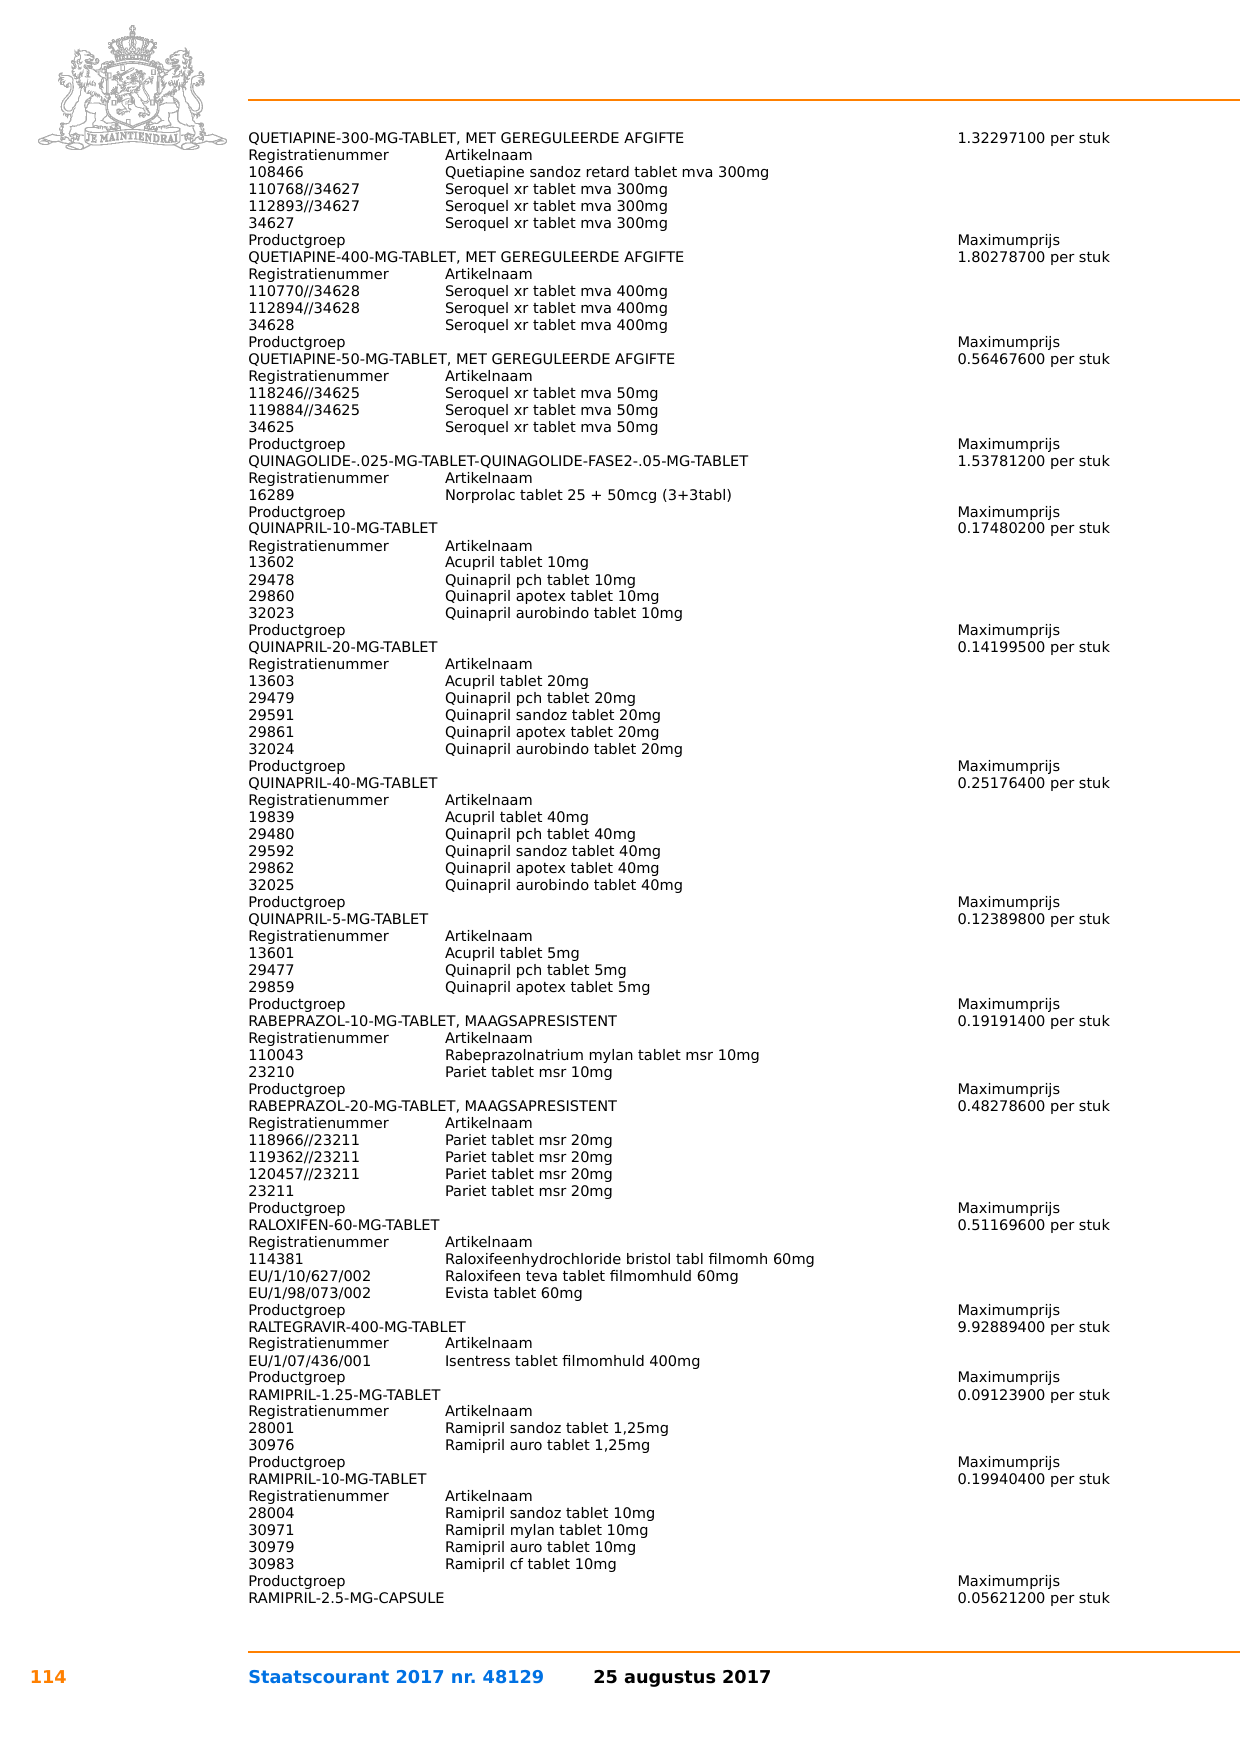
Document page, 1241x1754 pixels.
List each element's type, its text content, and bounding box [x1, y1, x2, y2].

table_cell [951, 1420, 1163, 1437]
table_cell 28001 [248, 1420, 439, 1437]
table_cell QUINAPRIL-10-MG-TABLET [248, 520, 951, 537]
table_cell [951, 928, 1163, 945]
table_cell [951, 1251, 1163, 1267]
table_cell 32024 [248, 741, 439, 758]
table_cell 120457//23211 [248, 1166, 439, 1183]
table_cell Productgroep [248, 334, 439, 351]
table_cell 0.05621200 per stuk [951, 1590, 1163, 1607]
table_cell [951, 283, 1163, 300]
table_cell [439, 1081, 951, 1098]
table_cell 34628 [248, 317, 439, 334]
table_cell [951, 317, 1163, 334]
table_cell 29860 [248, 588, 439, 605]
table_cell 119362//23211 [248, 1149, 439, 1166]
table_cell [439, 232, 951, 249]
table_cell [951, 877, 1163, 894]
table_cell [951, 673, 1163, 690]
table_cell [439, 1301, 951, 1318]
table_cell 13601 [248, 945, 439, 962]
table_cell [439, 334, 951, 351]
table_cell [951, 368, 1163, 384]
table_cell Ramipril mylan tablet 10mg [439, 1522, 951, 1539]
table_cell [951, 656, 1163, 673]
table_cell RAMIPRIL-2.5-MG-CAPSULE [248, 1590, 951, 1607]
table_cell Seroquel xr tablet mva 300mg [439, 181, 951, 198]
table_cell [951, 554, 1163, 571]
table_cell [951, 962, 1163, 979]
table_cell Ramipril sandoz tablet 1,25mg [439, 1420, 951, 1437]
table_cell 110043 [248, 1047, 439, 1064]
table_cell Seroquel xr tablet mva 300mg [439, 198, 951, 215]
table_cell [439, 622, 951, 639]
table_cell Evista tablet 60mg [439, 1285, 951, 1301]
table_cell 0.17480200 per stuk [951, 520, 1163, 537]
table_cell Maximumprijs [951, 232, 1163, 249]
table_cell 112893//34627 [248, 198, 439, 215]
table_cell 23211 [248, 1183, 439, 1199]
table_cell Registratienummer [248, 792, 439, 809]
table_cell [951, 147, 1163, 164]
table_cell 114381 [248, 1251, 439, 1267]
table_cell Raloxifeen teva tablet filmomhuld 60mg [439, 1268, 951, 1284]
table_cell [951, 1183, 1163, 1199]
table_cell [951, 1234, 1163, 1251]
table_cell Registratienummer [248, 1234, 439, 1251]
table_cell Raloxifeenhydrochloride bristol tabl filmomh 60mg [439, 1251, 951, 1267]
table_cell 0.19191400 per stuk [951, 1013, 1163, 1030]
table_cell 118966//23211 [248, 1132, 439, 1149]
table_cell Productgroep [248, 1301, 439, 1318]
table_cell [951, 724, 1163, 741]
table_cell [951, 1335, 1163, 1352]
table_cell 19839 [248, 809, 439, 826]
table_cell Quinapril aurobindo tablet 10mg [439, 605, 951, 622]
table_cell Artikelnaam [439, 1030, 951, 1047]
table_cell 0.25176400 per stuk [951, 775, 1163, 792]
table_cell Seroquel xr tablet mva 400mg [439, 283, 951, 300]
table_cell 29478 [248, 571, 439, 588]
table_cell Productgroep [248, 758, 439, 775]
table_cell Acupril tablet 10mg [439, 554, 951, 571]
table_cell [439, 894, 951, 911]
table_cell 29591 [248, 707, 439, 724]
table_cell [951, 1064, 1163, 1081]
table_cell 29859 [248, 979, 439, 996]
table_cell Registratienummer [248, 266, 439, 283]
table_cell [951, 198, 1163, 215]
table_cell [951, 385, 1163, 402]
table_cell [951, 1437, 1163, 1454]
table_cell 0.56467600 per stuk [951, 351, 1163, 368]
table_cell Isentress tablet filmomhuld 400mg [439, 1353, 951, 1369]
table_cell Quinapril apotex tablet 5mg [439, 979, 951, 996]
table_cell RABEPRAZOL-10-MG-TABLET, MAAGSAPRESISTENT [248, 1013, 951, 1030]
table_cell QUETIAPINE-300-MG-TABLET, MET GEREGULEERDE AFGIFTE [248, 130, 951, 147]
table_cell Productgroep [248, 1573, 439, 1590]
table_cell Artikelnaam [439, 1335, 951, 1352]
table_cell 13603 [248, 673, 439, 690]
table_cell Productgroep [248, 894, 439, 911]
table_cell [951, 588, 1163, 605]
table_cell QUINAPRIL-20-MG-TABLET [248, 639, 951, 656]
table_cell Quetiapine sandoz retard tablet mva 300mg [439, 164, 951, 181]
table_cell 0.48278600 per stuk [951, 1098, 1163, 1115]
table_cell 29592 [248, 843, 439, 860]
table_cell [951, 419, 1163, 436]
table_cell [951, 1268, 1163, 1284]
table_cell [951, 1115, 1163, 1132]
table_cell 9.92889400 per stuk [951, 1319, 1163, 1335]
table_cell [951, 1522, 1163, 1539]
table_cell Artikelnaam [439, 266, 951, 283]
table_cell 30976 [248, 1437, 439, 1454]
table_cell 108466 [248, 164, 439, 181]
table_cell [951, 164, 1163, 181]
table_cell [951, 538, 1163, 554]
table_cell Registratienummer [248, 1403, 439, 1420]
table_cell [439, 1200, 951, 1217]
table_cell Maximumprijs [951, 1200, 1163, 1217]
table_cell Quinapril pch tablet 20mg [439, 690, 951, 707]
table_cell Pariet tablet msr 20mg [439, 1149, 951, 1166]
table_cell EU/1/07/436/001 [248, 1353, 439, 1369]
table_cell Registratienummer [248, 928, 439, 945]
table_cell Seroquel xr tablet mva 400mg [439, 300, 951, 317]
table_cell Maximumprijs [951, 1573, 1163, 1590]
table_cell [951, 1285, 1163, 1301]
table_cell 34627 [248, 215, 439, 232]
table_cell Quinapril apotex tablet 10mg [439, 588, 951, 605]
table_cell [951, 300, 1163, 317]
table_cell Artikelnaam [439, 928, 951, 945]
table_cell 13602 [248, 554, 439, 571]
table_cell 110770//34628 [248, 283, 439, 300]
table_cell [951, 1488, 1163, 1505]
table_cell [951, 843, 1163, 860]
table_cell RAMIPRIL-10-MG-TABLET [248, 1471, 951, 1488]
table_cell [951, 945, 1163, 962]
table_cell [951, 571, 1163, 588]
table_cell 32023 [248, 605, 439, 622]
table_cell Quinapril aurobindo tablet 20mg [439, 741, 951, 758]
table_cell Productgroep [248, 1454, 439, 1471]
table_cell [439, 1369, 951, 1386]
table_cell Maximumprijs [951, 1301, 1163, 1318]
table_cell [951, 1030, 1163, 1047]
table_cell Maximumprijs [951, 758, 1163, 775]
table_cell EU/1/10/627/002 [248, 1268, 439, 1284]
table_cell 112894//34628 [248, 300, 439, 317]
table_cell Pariet tablet msr 10mg [439, 1064, 951, 1081]
table_cell Pariet tablet msr 20mg [439, 1132, 951, 1149]
table_cell 29480 [248, 826, 439, 843]
table_cell Artikelnaam [439, 1234, 951, 1251]
table_cell Quinapril sandoz tablet 40mg [439, 843, 951, 860]
table_cell Rabeprazolnatrium mylan tablet msr 10mg [439, 1047, 951, 1064]
table_cell Quinapril pch tablet 5mg [439, 962, 951, 979]
table_cell [439, 758, 951, 775]
table_cell RALTEGRAVIR-400-MG-TABLET [248, 1319, 951, 1335]
table_cell Quinapril apotex tablet 40mg [439, 860, 951, 877]
table_cell EU/1/98/073/002 [248, 1285, 439, 1301]
table_cell [951, 707, 1163, 724]
table_cell Artikelnaam [439, 792, 951, 809]
table_cell [439, 1573, 951, 1590]
table_cell [951, 809, 1163, 826]
table_cell Seroquel xr tablet mva 50mg [439, 385, 951, 402]
table_cell Maximumprijs [951, 436, 1163, 452]
table_cell Artikelnaam [439, 470, 951, 486]
table_cell Ramipril cf tablet 10mg [439, 1556, 951, 1573]
table_cell Artikelnaam [439, 1115, 951, 1132]
table_cell Productgroep [248, 1200, 439, 1217]
table_cell RALOXIFEN-60-MG-TABLET [248, 1217, 951, 1233]
table_cell Artikelnaam [439, 1488, 951, 1505]
table_cell 29477 [248, 962, 439, 979]
table_cell Registratienummer [248, 147, 439, 164]
table_cell Ramipril auro tablet 1,25mg [439, 1437, 951, 1454]
table_cell [439, 996, 951, 1013]
table_cell [951, 470, 1163, 486]
table_cell 0.19940400 per stuk [951, 1471, 1163, 1488]
table_cell [951, 605, 1163, 622]
table_cell QUINAGOLIDE-.025-MG-TABLET-QUINAGOLIDE-FASE2-.05-MG-TABLET [248, 453, 951, 469]
table_cell 29862 [248, 860, 439, 877]
table_cell 23210 [248, 1064, 439, 1081]
table_cell Seroquel xr tablet mva 400mg [439, 317, 951, 334]
table_cell Registratienummer [248, 1030, 439, 1047]
table_cell 30971 [248, 1522, 439, 1539]
table_cell 0.09123900 per stuk [951, 1386, 1163, 1403]
table_cell Norprolac tablet 25 + 50mcg (3+3tabl) [439, 486, 951, 503]
table_cell [951, 1149, 1163, 1166]
table_cell 118246//34625 [248, 385, 439, 402]
table_cell 32025 [248, 877, 439, 894]
table_cell 0.14199500 per stuk [951, 639, 1163, 656]
table_cell Productgroep [248, 996, 439, 1013]
table_cell Seroquel xr tablet mva 50mg [439, 419, 951, 436]
table_cell [951, 1132, 1163, 1149]
table_cell Quinapril pch tablet 40mg [439, 826, 951, 843]
table_cell [439, 436, 951, 452]
table_cell QUETIAPINE-400-MG-TABLET, MET GEREGULEERDE AFGIFTE [248, 249, 951, 266]
table_cell 29861 [248, 724, 439, 741]
table_cell 28004 [248, 1505, 439, 1522]
table_cell 1.32297100 per stuk [951, 130, 1163, 147]
table_cell Productgroep [248, 436, 439, 452]
table_cell [951, 1539, 1163, 1556]
table_cell 16289 [248, 486, 439, 503]
table_cell Registratienummer [248, 1115, 439, 1132]
table_cell Productgroep [248, 1369, 439, 1386]
table_cell Seroquel xr tablet mva 300mg [439, 215, 951, 232]
picture [38, 25, 227, 150]
table_cell Quinapril pch tablet 10mg [439, 571, 951, 588]
table_cell Pariet tablet msr 20mg [439, 1183, 951, 1199]
table_cell Registratienummer [248, 656, 439, 673]
table_cell Quinapril aurobindo tablet 40mg [439, 877, 951, 894]
table_cell [951, 1403, 1163, 1420]
table_cell Acupril tablet 5mg [439, 945, 951, 962]
table_cell Maximumprijs [951, 622, 1163, 639]
table_cell Maximumprijs [951, 1454, 1163, 1471]
table_cell Maximumprijs [951, 334, 1163, 351]
table_cell Ramipril sandoz tablet 10mg [439, 1505, 951, 1522]
table_cell [951, 1047, 1163, 1064]
table_cell Registratienummer [248, 470, 439, 486]
table_cell 0.51169600 per stuk [951, 1217, 1163, 1233]
table_cell Pariet tablet msr 20mg [439, 1166, 951, 1183]
table_cell RABEPRAZOL-20-MG-TABLET, MAAGSAPRESISTENT [248, 1098, 951, 1115]
table_cell Acupril tablet 20mg [439, 673, 951, 690]
table_cell [951, 402, 1163, 418]
table_cell Registratienummer [248, 1335, 439, 1352]
table_cell Artikelnaam [439, 656, 951, 673]
table_cell Productgroep [248, 232, 439, 249]
table_cell Artikelnaam [439, 147, 951, 164]
table_cell [951, 741, 1163, 758]
table_cell [951, 860, 1163, 877]
table_cell Quinapril sandoz tablet 20mg [439, 707, 951, 724]
table_cell 30979 [248, 1539, 439, 1556]
table_cell Artikelnaam [439, 368, 951, 384]
table_cell Productgroep [248, 504, 439, 520]
table_cell [951, 792, 1163, 809]
table_cell Registratienummer [248, 538, 439, 554]
table_cell Maximumprijs [951, 1081, 1163, 1098]
table_cell RAMIPRIL-1.25-MG-TABLET [248, 1386, 951, 1403]
table_cell 1.53781200 per stuk [951, 453, 1163, 469]
table_cell Maximumprijs [951, 1369, 1163, 1386]
table_cell Acupril tablet 40mg [439, 809, 951, 826]
table_cell 34625 [248, 419, 439, 436]
table_cell QUETIAPINE-50-MG-TABLET, MET GEREGULEERDE AFGIFTE [248, 351, 951, 368]
table_cell [951, 1505, 1163, 1522]
table_cell Maximumprijs [951, 996, 1163, 1013]
table_cell 110768//34627 [248, 181, 439, 198]
table_cell Seroquel xr tablet mva 50mg [439, 402, 951, 418]
table_cell [951, 215, 1163, 232]
table_cell QUINAPRIL-40-MG-TABLET [248, 775, 951, 792]
table_cell [951, 1556, 1163, 1573]
table_cell [439, 504, 951, 520]
table_cell [951, 690, 1163, 707]
table_cell QUINAPRIL-5-MG-TABLET [248, 911, 951, 928]
table_cell Artikelnaam [439, 1403, 951, 1420]
table_cell [951, 181, 1163, 198]
table_cell Maximumprijs [951, 894, 1163, 911]
table_cell Artikelnaam [439, 538, 951, 554]
table_cell Quinapril apotex tablet 20mg [439, 724, 951, 741]
table_cell 119884//34625 [248, 402, 439, 418]
table_cell [951, 266, 1163, 283]
table_cell Registratienummer [248, 1488, 439, 1505]
table_cell Productgroep [248, 622, 439, 639]
table_cell Registratienummer [248, 368, 439, 384]
table_cell 29479 [248, 690, 439, 707]
table_cell [951, 826, 1163, 843]
table_cell 0.12389800 per stuk [951, 911, 1163, 928]
table_cell [951, 1353, 1163, 1369]
table_cell Ramipril auro tablet 10mg [439, 1539, 951, 1556]
table_cell [951, 1166, 1163, 1183]
table_cell Maximumprijs [951, 504, 1163, 520]
table_cell [439, 1454, 951, 1471]
table_cell 30983 [248, 1556, 439, 1573]
table_cell [951, 486, 1163, 503]
table_cell Productgroep [248, 1081, 439, 1098]
table_cell [951, 979, 1163, 996]
table_cell 1.80278700 per stuk [951, 249, 1163, 266]
